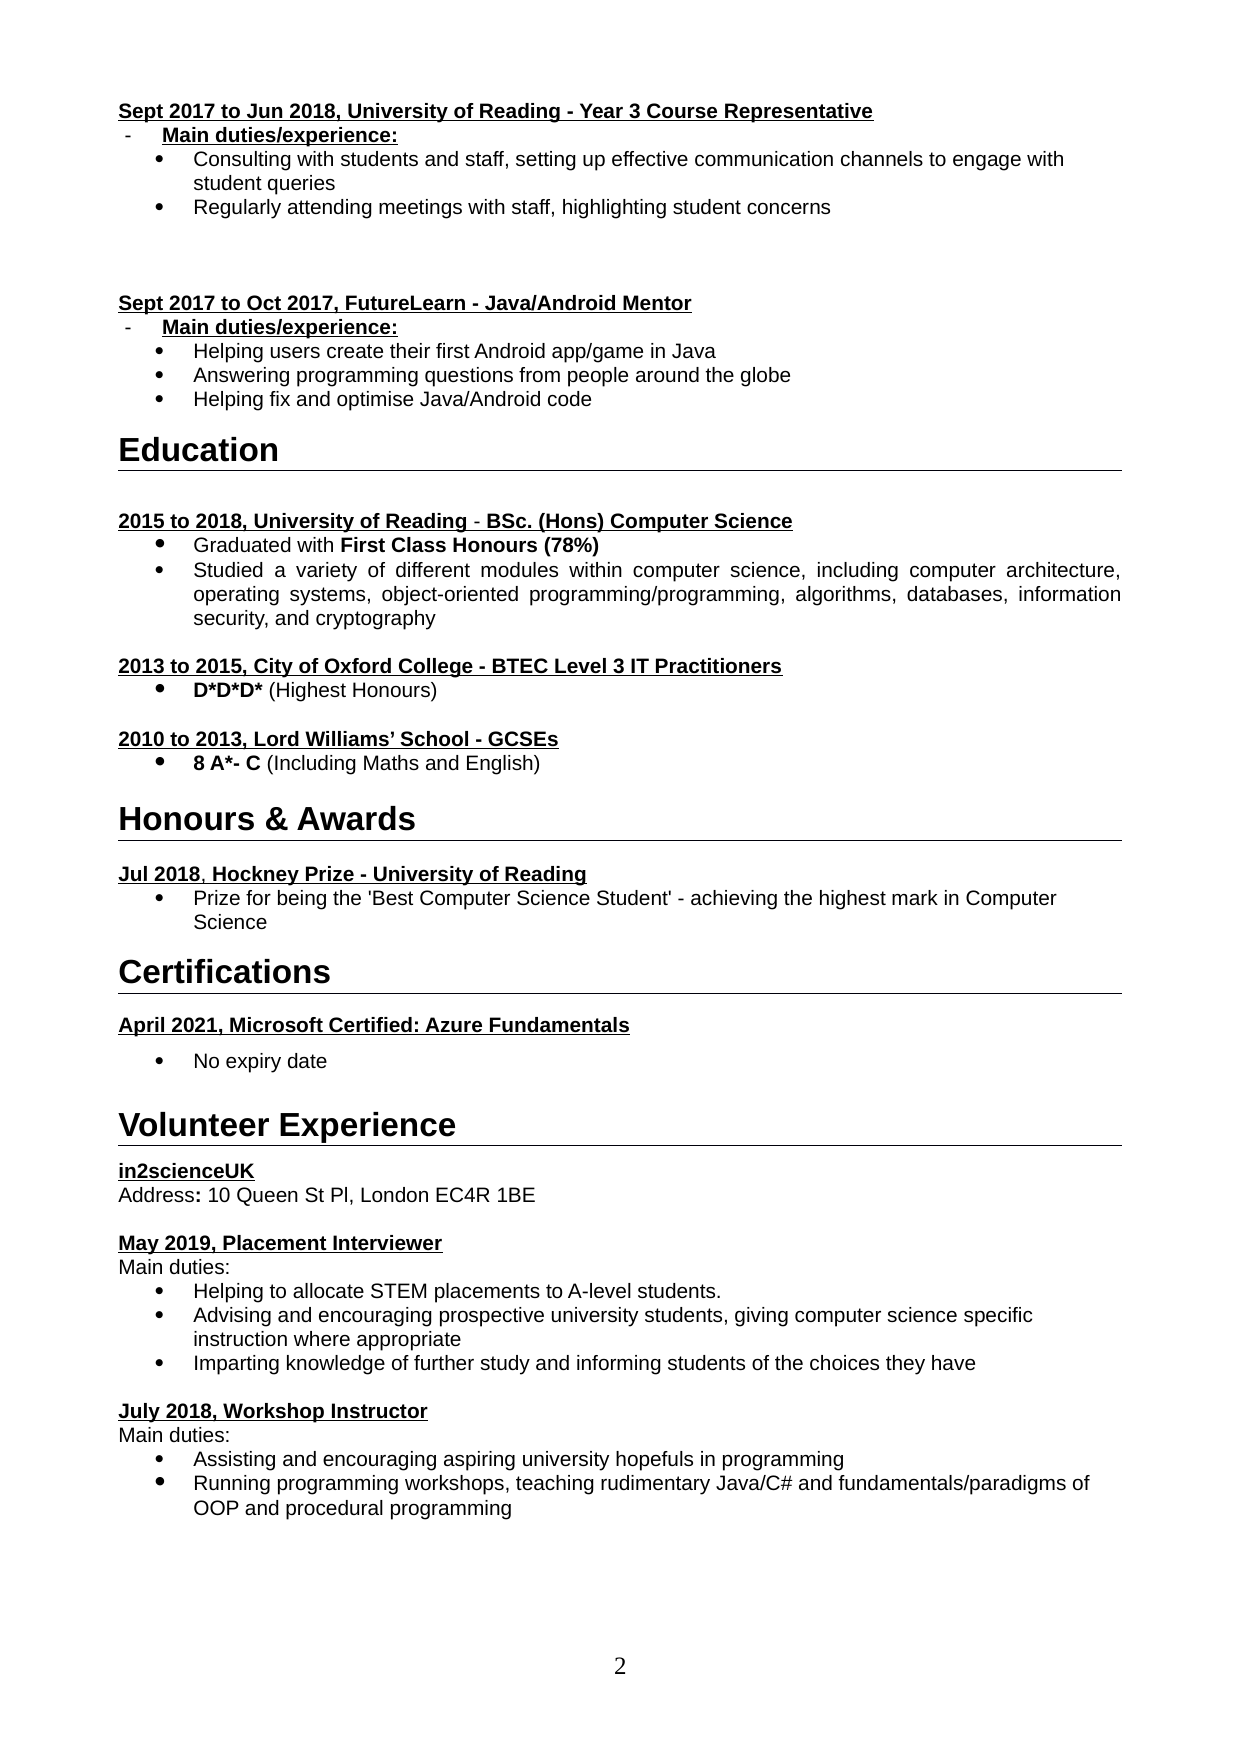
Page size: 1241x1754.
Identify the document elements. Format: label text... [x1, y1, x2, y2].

text 2015 to 2018, University of Reading - BSc. (Hons) Computer Science [118, 509, 1122, 533]
list Main duties/experience: [124, 315, 1122, 339]
list Advising and encouraging prospective university students, giving computer science specific instruction where appropriate [156, 1303, 1122, 1351]
text Education [118, 430, 1122, 470]
list Graduated with First Class Honours (78%) [156, 533, 1122, 558]
text May 2019, Placement Interviewer [118, 1231, 1122, 1254]
list Regularly attending meetings with staff, highlighting student concerns [156, 195, 1122, 219]
text Honours & Awards [118, 799, 1122, 840]
text 2013 to 2015, City of Oxford College - BTEC Level 3 IT Practitioners [118, 654, 1122, 678]
list Helping users create their first Android app/game in Java [156, 339, 1122, 363]
text Main duties: [118, 1423, 1122, 1447]
list Helping fix and optimise Java/Android code [156, 387, 1122, 411]
text Address: 10 Queen St Pl, London EC4R 1BE [118, 1183, 1122, 1207]
list Imparting knowledge of further study and informing students of the choices they have [156, 1351, 1122, 1375]
list Studied a variety of different modules within computer science, including computer architecture, operating systems, object-oriented programming/programming, algorithms, databases, information security, and cryptography [156, 558, 1122, 630]
text Jul 2018, Hockney Prize - University of Reading [118, 862, 1122, 886]
text Certifications [118, 953, 1122, 993]
text in2scienceUK [118, 1159, 1122, 1183]
list Consulting with students and staff, setting up effective communication channels to engage with student queries [156, 147, 1122, 195]
list Main duties/experience: [124, 123, 1122, 147]
list 8 A*- C (Including Maths and English) [156, 751, 1122, 776]
text 2010 to 2013, Lord Williams’ School - GCSEs [118, 727, 1122, 751]
list Helping to allocate STEM placements to A-level students. [156, 1278, 1122, 1303]
list Running programming workshops, teaching rudimentary Java/C# and fundamentals/paradigms of OOP and procedural programming [156, 1471, 1122, 1519]
text Sept 2017 to Jun 2018, University of Reading - Year 3 Course Representative [118, 99, 1122, 123]
list Prize for being the 'Best Computer Science Student' - achieving the highest mark in Computer Science [156, 886, 1122, 934]
text April 2021, Microsoft Certified: Azure Fundamentals [118, 1013, 1122, 1037]
list D*D*D* (Highest Honours) [156, 678, 1122, 703]
text Sept 2017 to Oct 2017, FutureLearn - Java/Android Mentor [118, 291, 1122, 315]
list Answering programming questions from people around the globe [156, 363, 1122, 387]
text Main duties: [118, 1254, 1122, 1278]
text July 2018, Workshop Instructor [118, 1399, 1122, 1423]
text Volunteer Experience [118, 1105, 1122, 1145]
list No expiry date [156, 1049, 1122, 1073]
list Assisting and encouraging aspiring university hopefuls in programming [156, 1447, 1122, 1471]
